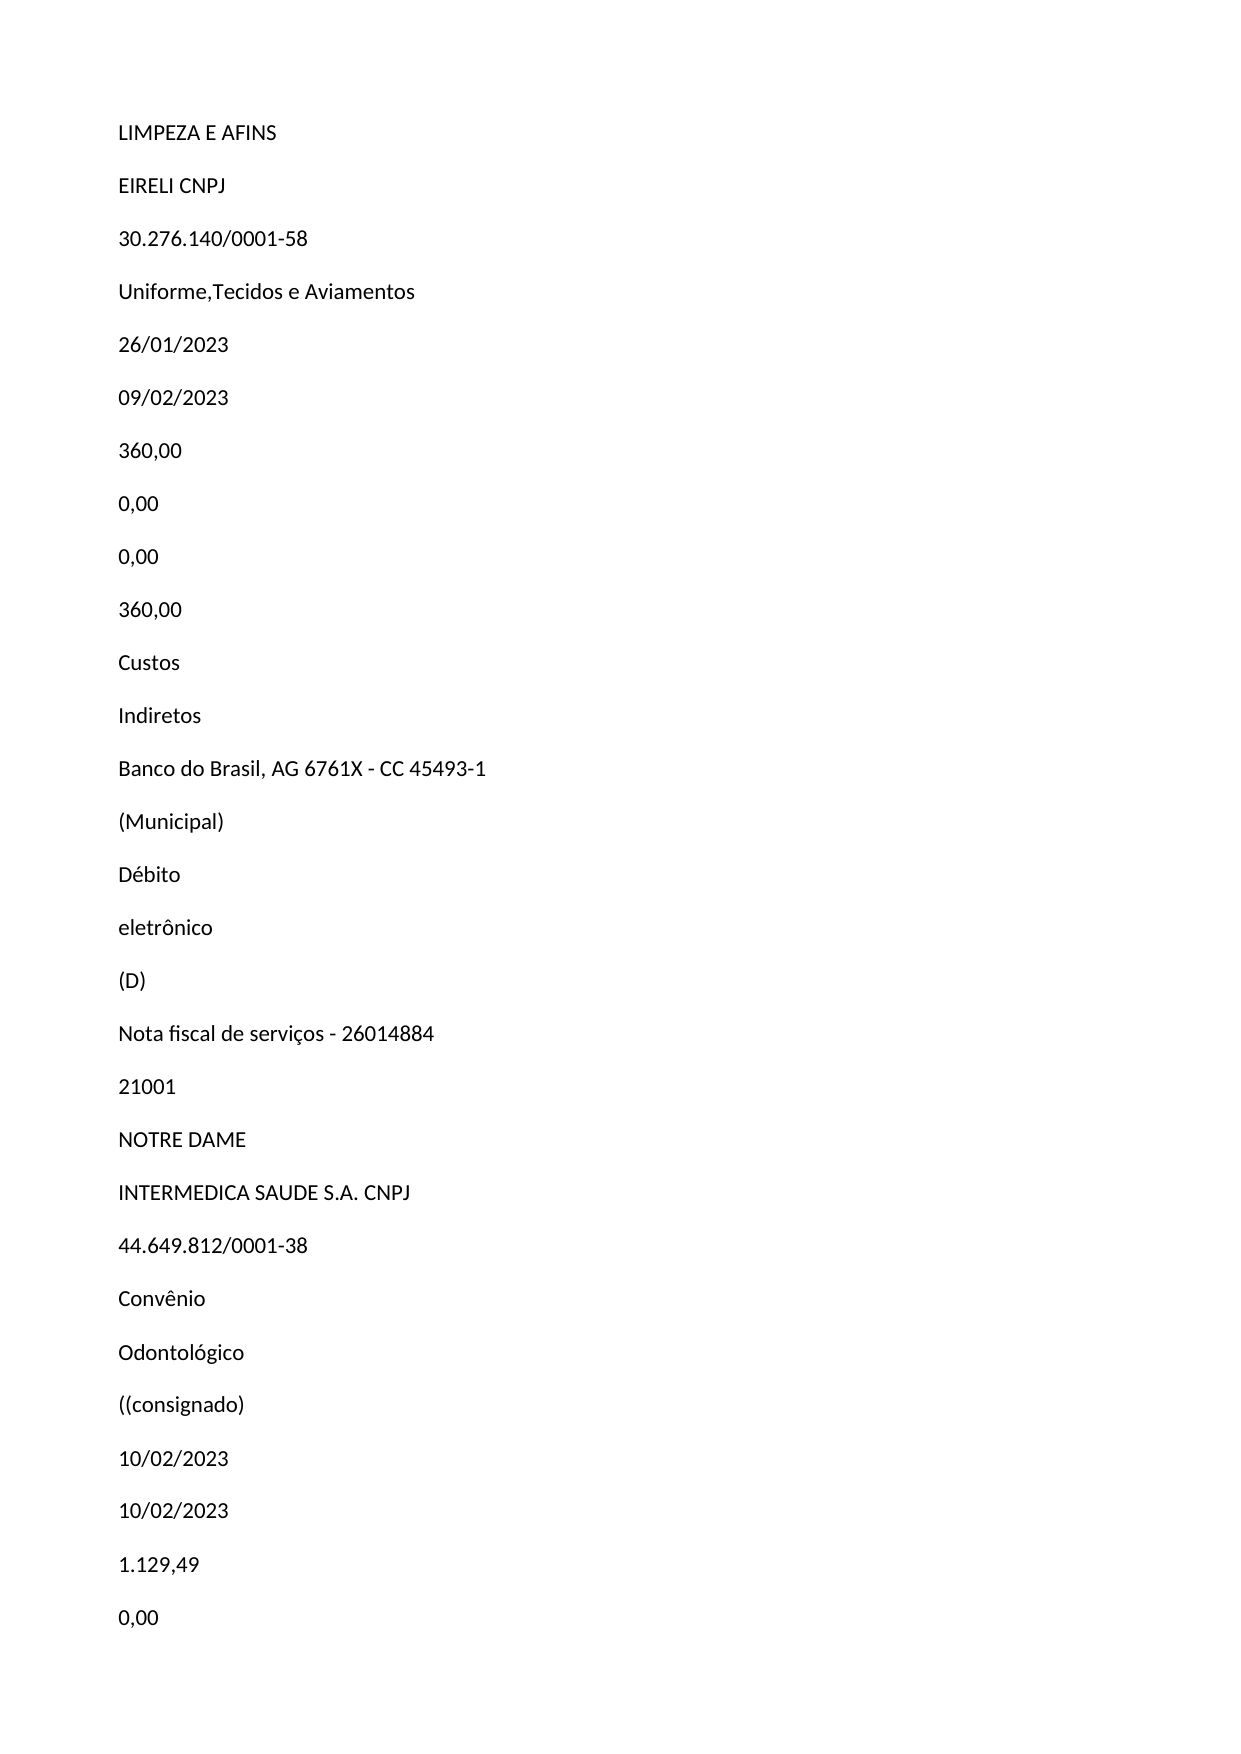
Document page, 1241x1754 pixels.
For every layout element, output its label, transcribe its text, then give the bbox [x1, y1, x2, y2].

text Odontológico [118, 1338, 1122, 1366]
text 360,00 [118, 436, 1122, 464]
text 21001 [118, 1072, 1122, 1101]
text (Municipal) [118, 807, 1122, 835]
text Indiretos [118, 701, 1122, 729]
text Nota fiscal de serviços - 26014884 [118, 1019, 1122, 1047]
text 09/02/2023 [118, 383, 1122, 411]
text ((consignado) [118, 1391, 1122, 1419]
text NOTRE DAME [118, 1126, 1122, 1153]
text Débito [118, 860, 1122, 888]
text 10/02/2023 [118, 1444, 1122, 1472]
text 0,00 [118, 1603, 1122, 1631]
text Convênio [118, 1284, 1122, 1313]
text Custos [118, 648, 1122, 676]
text EIRELI CNPJ [118, 171, 1122, 199]
text 10/02/2023 [118, 1497, 1122, 1525]
text 0,00 [118, 489, 1122, 517]
text LIMPEZA E AFINS [118, 118, 1122, 146]
text eletrônico [118, 913, 1122, 941]
text (D) [118, 966, 1122, 994]
text 44.649.812/0001-38 [118, 1232, 1122, 1259]
text 26/01/2023 [118, 330, 1122, 358]
text INTERMEDICA SAUDE S.A. CNPJ [118, 1178, 1122, 1207]
text 0,00 [118, 542, 1122, 570]
text Uniforme,Tecidos e Aviamentos [118, 277, 1122, 305]
text Banco do Brasil, AG 6761X - CC 45493-1 [118, 754, 1122, 782]
text 360,00 [118, 595, 1122, 623]
text 30.276.140/0001-58 [118, 224, 1122, 252]
text 1.129,49 [118, 1550, 1122, 1578]
